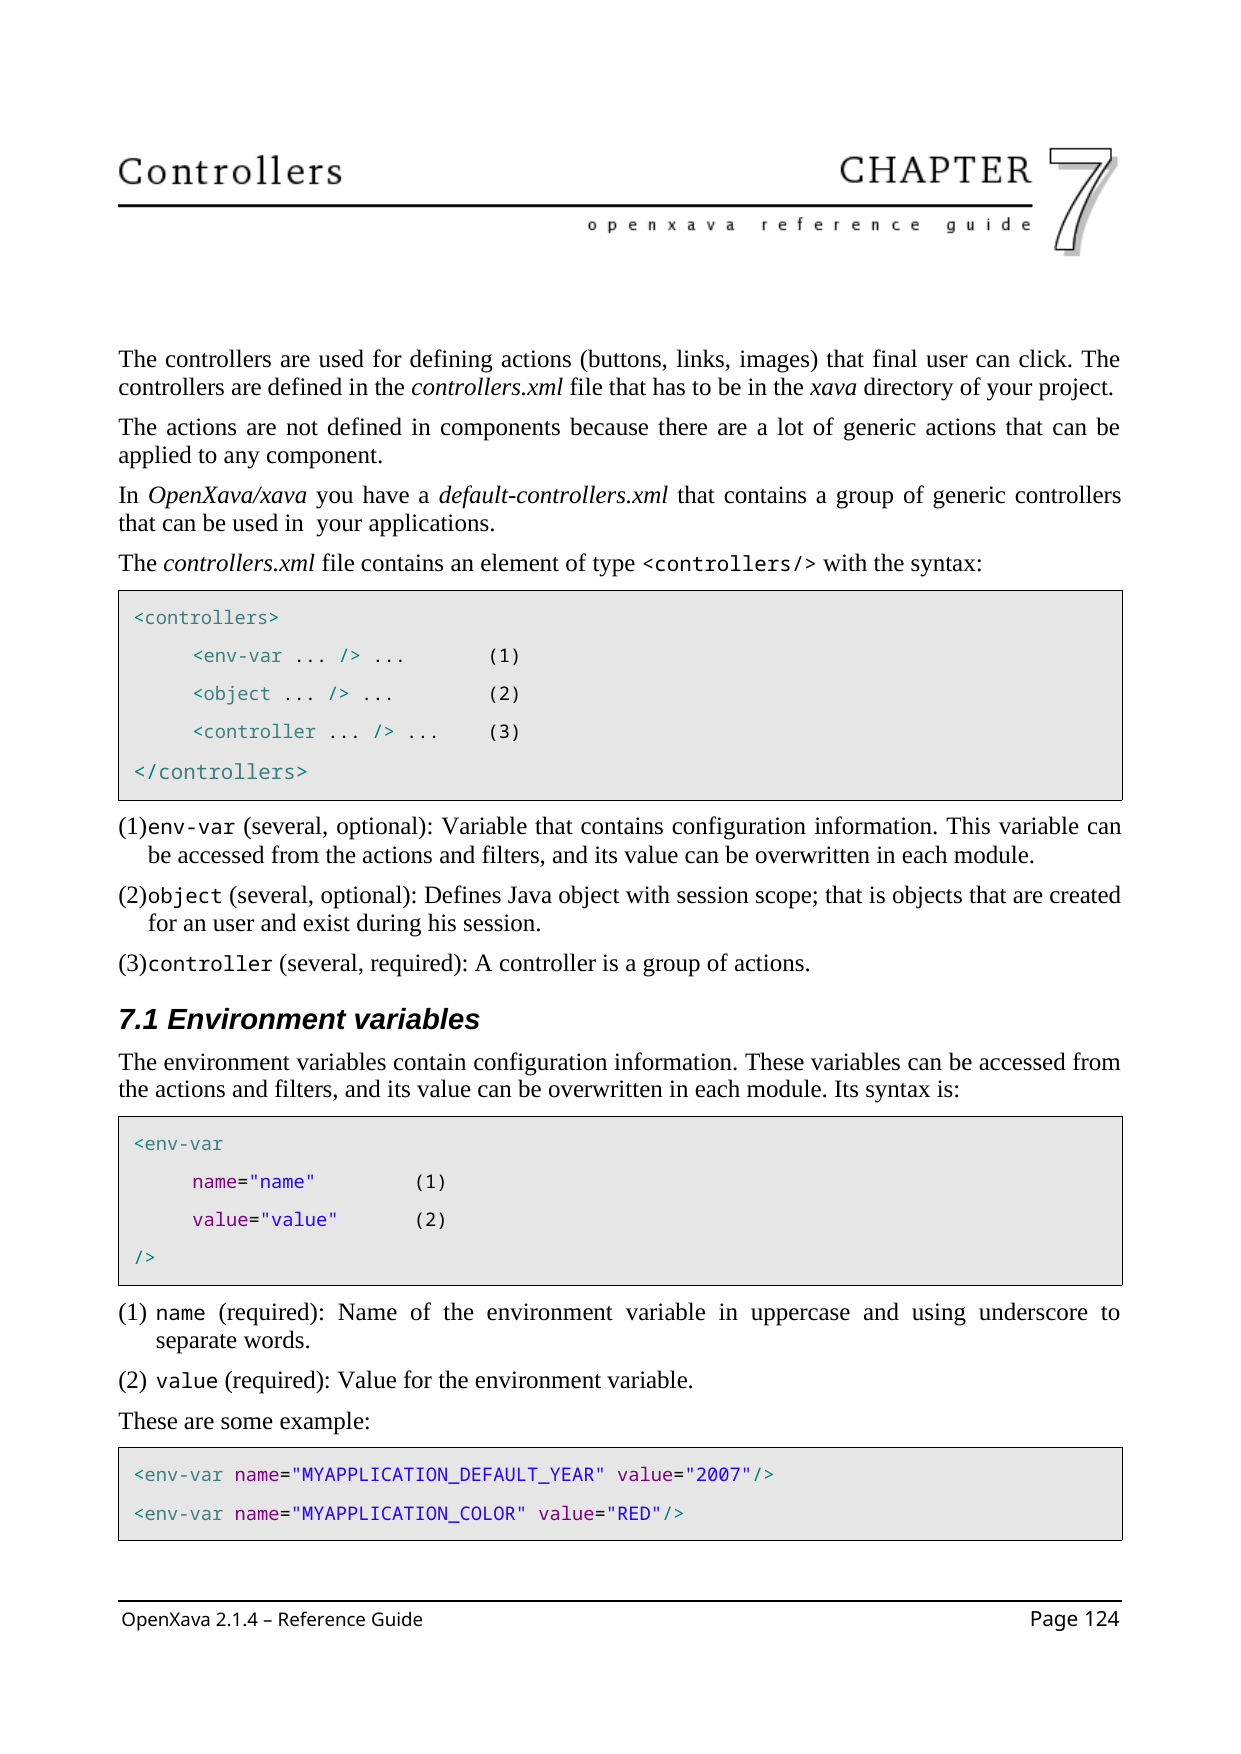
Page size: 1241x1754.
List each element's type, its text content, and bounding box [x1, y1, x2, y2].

list name (required): Name of the environment variable in uppercase and using underscore to separate words. [118, 1298, 1122, 1353]
text The controllers.xml file contains an element of type <controllers/> with the syntax: [118, 549, 1122, 577]
text <env-var name="MYAPPLICATION_COLOR" value="RED"/> [119, 1485, 1122, 1540]
text <controller ... /> ... (3) [119, 704, 1122, 742]
text /> [119, 1230, 1122, 1285]
text The environment variables contain configuration information. These variables can be accessed from the actions and filters, and its value can be overwritten in each module. Its syntax is: [118, 1048, 1122, 1103]
picture [118, 118, 1122, 288]
text The controllers are used for defining actions (buttons, links, images) that final user can click. The controllers are defined in the controllers.xml file that has to be in the xava directory of your project. [118, 345, 1122, 401]
list object (several, optional): Defines Java object with session scope; that is objects that are created for an user and exist during his session. [118, 881, 1122, 937]
text <env-var [119, 1117, 1122, 1154]
text These are some example: [118, 1407, 1122, 1434]
text The actions are not defined in components because there are a lot of generic actions that can be applied to any component. [118, 413, 1122, 469]
text value="value" (2) [119, 1192, 1122, 1230]
text <env-var name="MYAPPLICATION_DEFAULT_YEAR" value="2007"/> [119, 1448, 1122, 1485]
list controller (several, required): A controller is a group of actions. [118, 949, 1122, 978]
text In OpenXava/xava you have a default-controllers.xml that contains a group of generic controllers that can be used in your applications. [118, 481, 1122, 537]
text </controllers> [119, 742, 1122, 800]
text <object ... /> ... (2) [119, 666, 1122, 704]
subtitle Controllers [118, 288, 1122, 293]
text name="name" (1) [119, 1154, 1122, 1192]
subtitle Environment variables [118, 1003, 1122, 1035]
text <env-var ... /> ... (1) [119, 628, 1122, 666]
list value (required): Value for the environment variable. [118, 1366, 1122, 1394]
text <controllers> [119, 591, 1122, 628]
list env-var (several, optional): Variable that contains configuration information. This variable can be accessed from the actions and filters, and its value can be overwritten in each module. [118, 812, 1122, 868]
